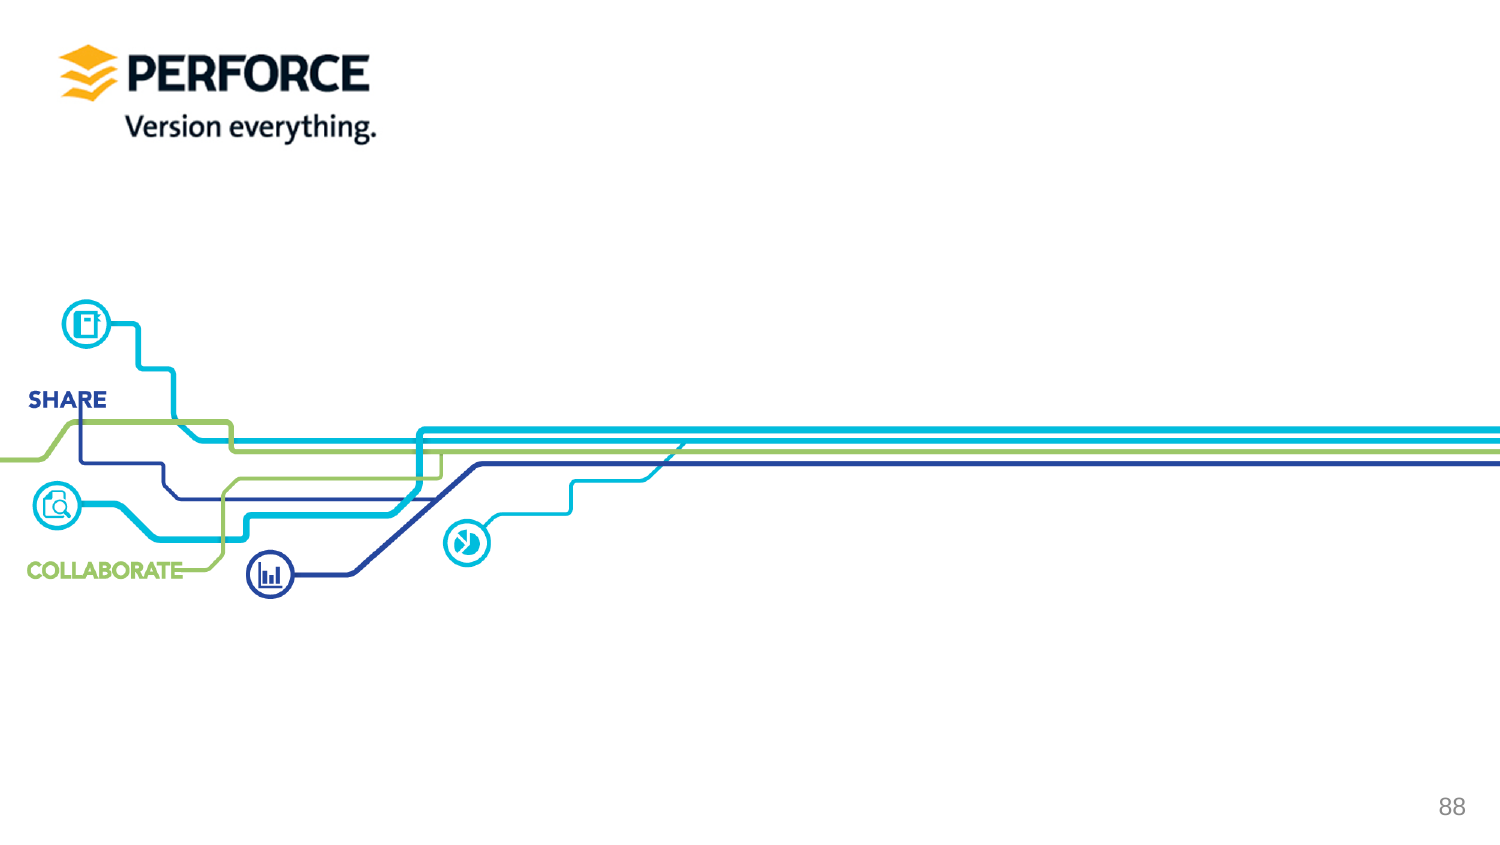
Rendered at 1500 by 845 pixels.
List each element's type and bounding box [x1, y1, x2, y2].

text_box [1131, 782, 1482, 828]
picture [0, 0, 1500, 845]
